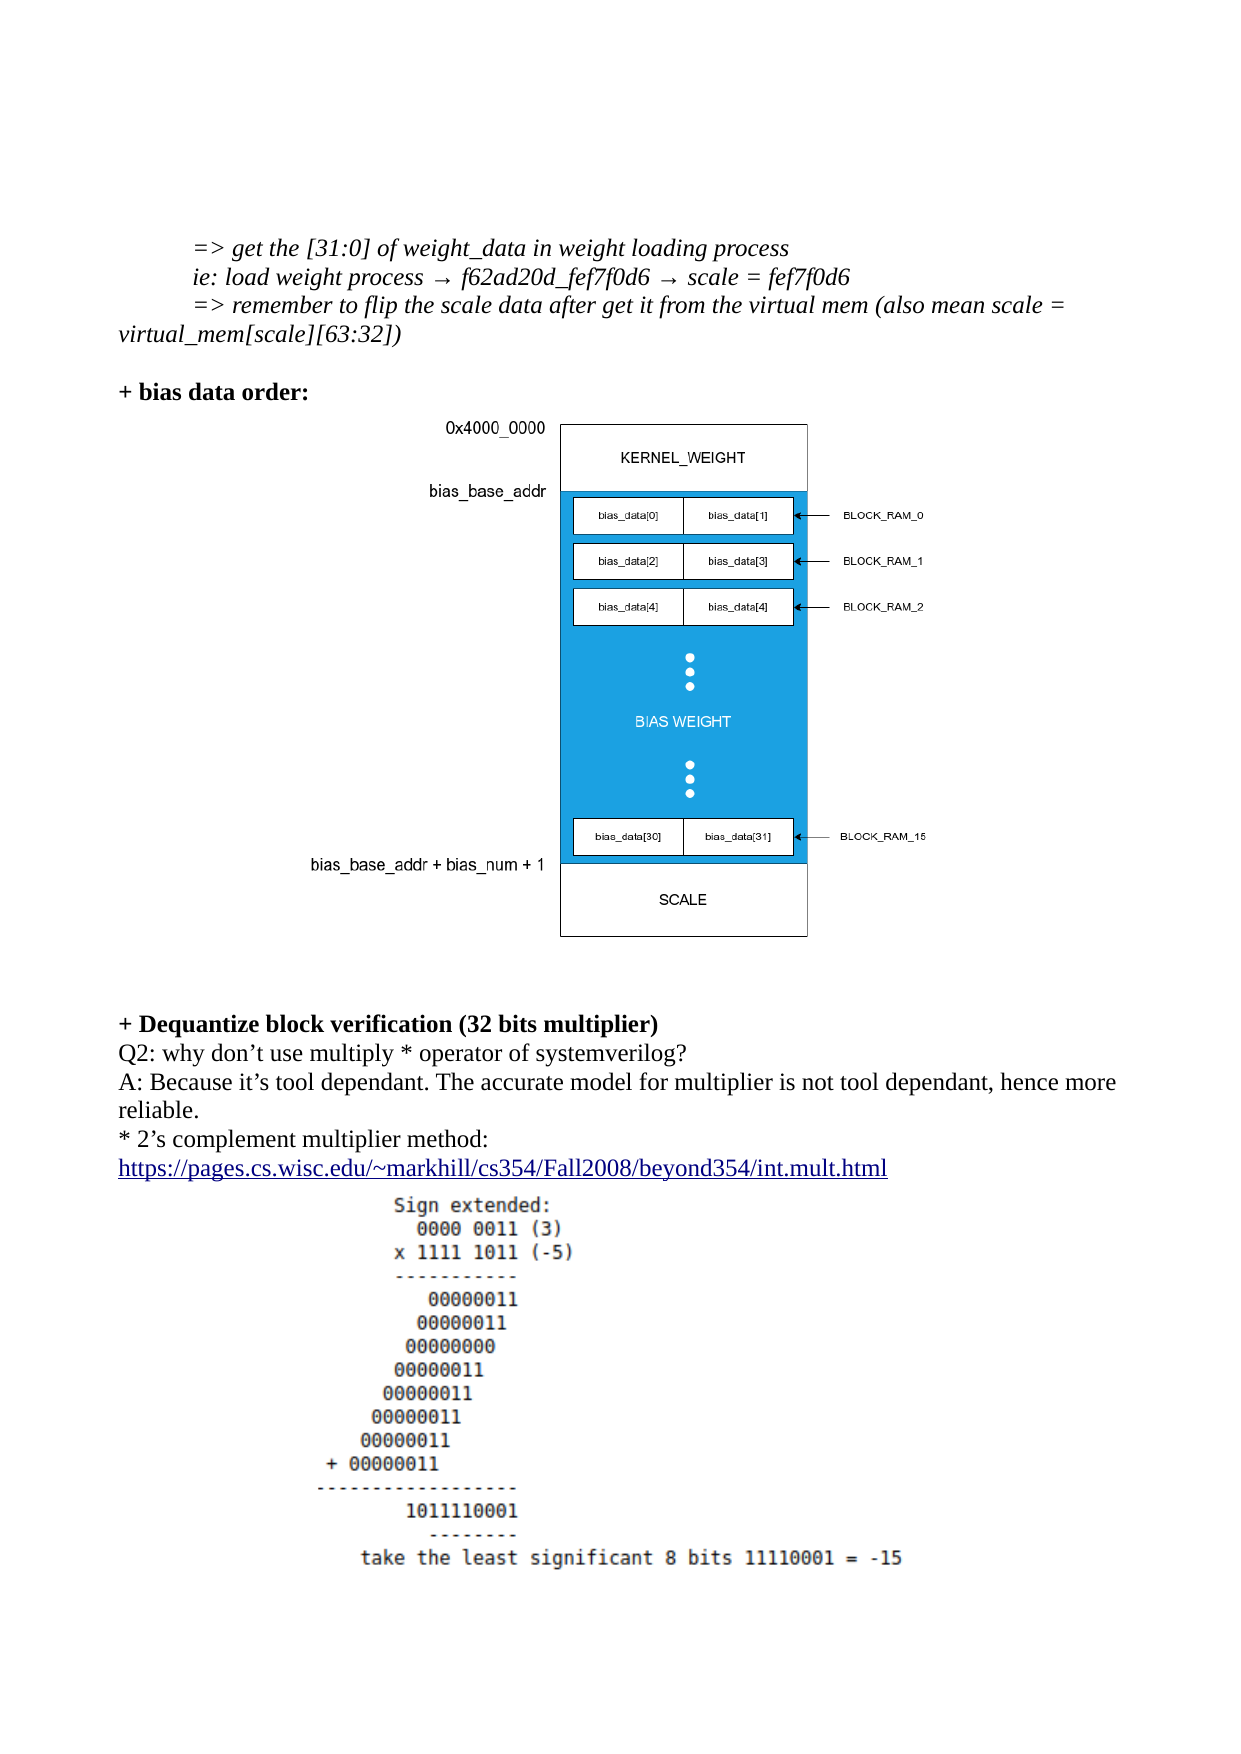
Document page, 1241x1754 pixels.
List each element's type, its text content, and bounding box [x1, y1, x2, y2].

text => get the [31:0] of weight_data in weight loading process [118, 233, 1122, 262]
text => remember to flip the scale data after get it from the virtual mem (also mean scale = virtual_mem[scale][63:32]) [118, 291, 1122, 348]
picture [317, 1181, 923, 1579]
text + bias data order: [118, 377, 1122, 406]
text + Dequantize block verification (32 bits multiplier) [118, 1009, 1122, 1038]
text ie: load weight process → f62ad20d_fef7f0d6 → scale = fef7f0d6 [118, 262, 1122, 291]
text A: Because it’s tool dependant. The accurate model for multiplier is not tool dependant, hence more reliable. [118, 1067, 1122, 1124]
picture [295, 405, 945, 946]
text * 2’s complement multiplier method: https://pages.cs.wisc.edu/~markhill/cs354/Fall2008/beyond354/int.mult.html [118, 1124, 1122, 1182]
text Q2: why don’t use multiply * operator of systemverilog? [118, 1038, 1122, 1067]
